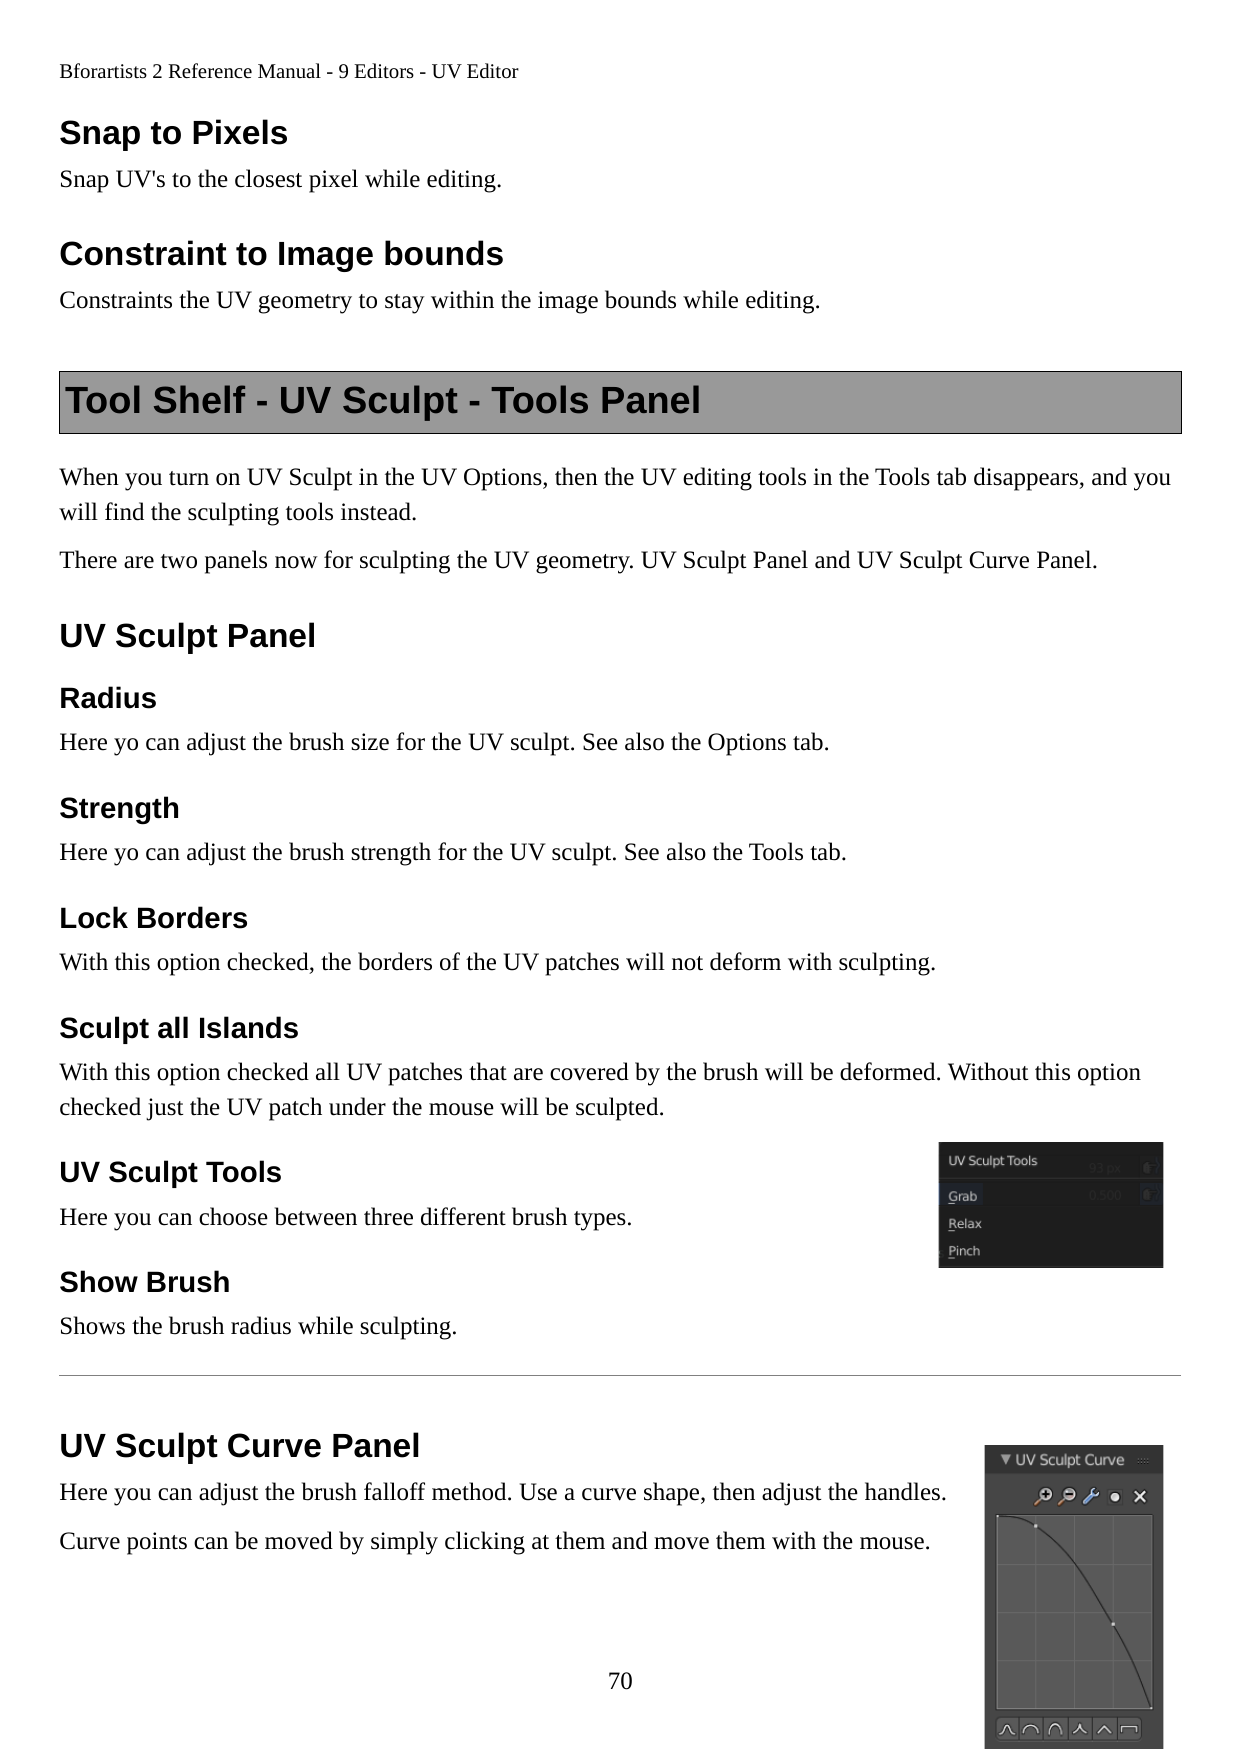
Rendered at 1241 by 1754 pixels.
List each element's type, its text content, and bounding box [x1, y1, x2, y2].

text Here you can choose between three different brush types. [59, 1202, 938, 1230]
subtitle Snap to Pixels [59, 113, 1181, 151]
subtitle Constraint to Image bounds [59, 234, 1181, 272]
subtitle Strength [59, 791, 1181, 825]
table_header Tool Shelf - UV Sculpt - Tools Panel [60, 372, 1181, 433]
text Here you can adjust the brush falloff method. Use a curve shape, then adjust the handles. [59, 1477, 984, 1505]
text Shows the brush radius while sculpting. [59, 1311, 1181, 1340]
subtitle Show Brush [59, 1265, 1181, 1299]
text Constraints the UV geometry to stay within the image bounds while editing. [59, 285, 1181, 313]
subtitle UV Sculpt Panel [59, 616, 1181, 654]
subtitle [1164, 1155, 1181, 1189]
picture [984, 1445, 1164, 1749]
text When you turn on UV Sculpt in the UV Options, then the UV editing tools in the Tools tab disappears, and you will find the sculpting tools instead. [59, 462, 1181, 525]
picture [938, 1142, 1164, 1268]
subtitle UV Sculpt Tools [59, 1155, 938, 1189]
subtitle Radius [59, 681, 1181, 715]
text Curve points can be moved by simply clicking at them and move them with the mouse. [59, 1526, 984, 1554]
text There are two panels now for sculpting the UV geometry. UV Sculpt Panel and UV Sculpt Curve Panel. [59, 546, 1181, 574]
text Here yo can adjust the brush strength for the UV sculpt. See also the Tools tab. [59, 837, 1181, 866]
subtitle UV Sculpt Curve Panel [59, 1426, 1181, 1464]
subtitle Sculpt all Islands [59, 1011, 1181, 1045]
text With this option checked, the borders of the UV patches will not deform with sculpting. [59, 947, 1181, 976]
text Here yo can adjust the brush size for the UV sculpt. See also the Options tab. [59, 727, 1181, 756]
text Snap UV's to the closest pixel while editing. [59, 164, 1181, 192]
text With this option checked all UV patches that are covered by the brush will be deformed. Without this option checked just the UV patch under the mouse will be sculpted. [59, 1057, 1181, 1120]
subtitle Lock Borders [59, 901, 1181, 935]
